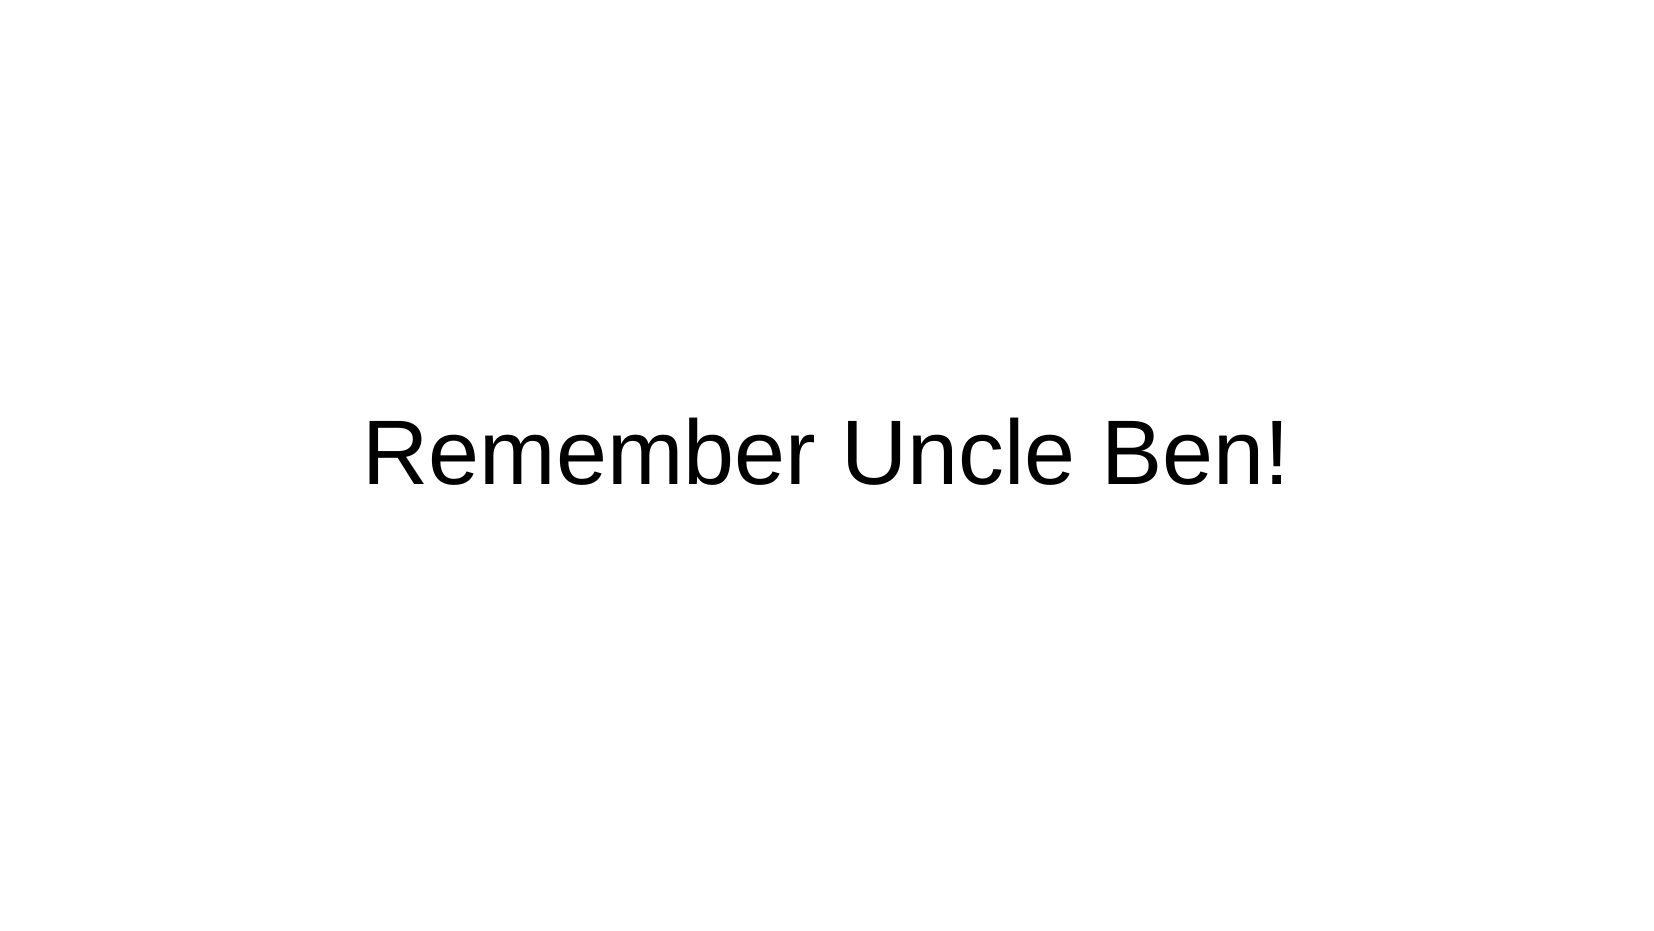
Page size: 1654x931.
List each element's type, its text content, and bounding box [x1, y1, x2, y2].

title Remember Uncle Ben! [82, 375, 1571, 531]
